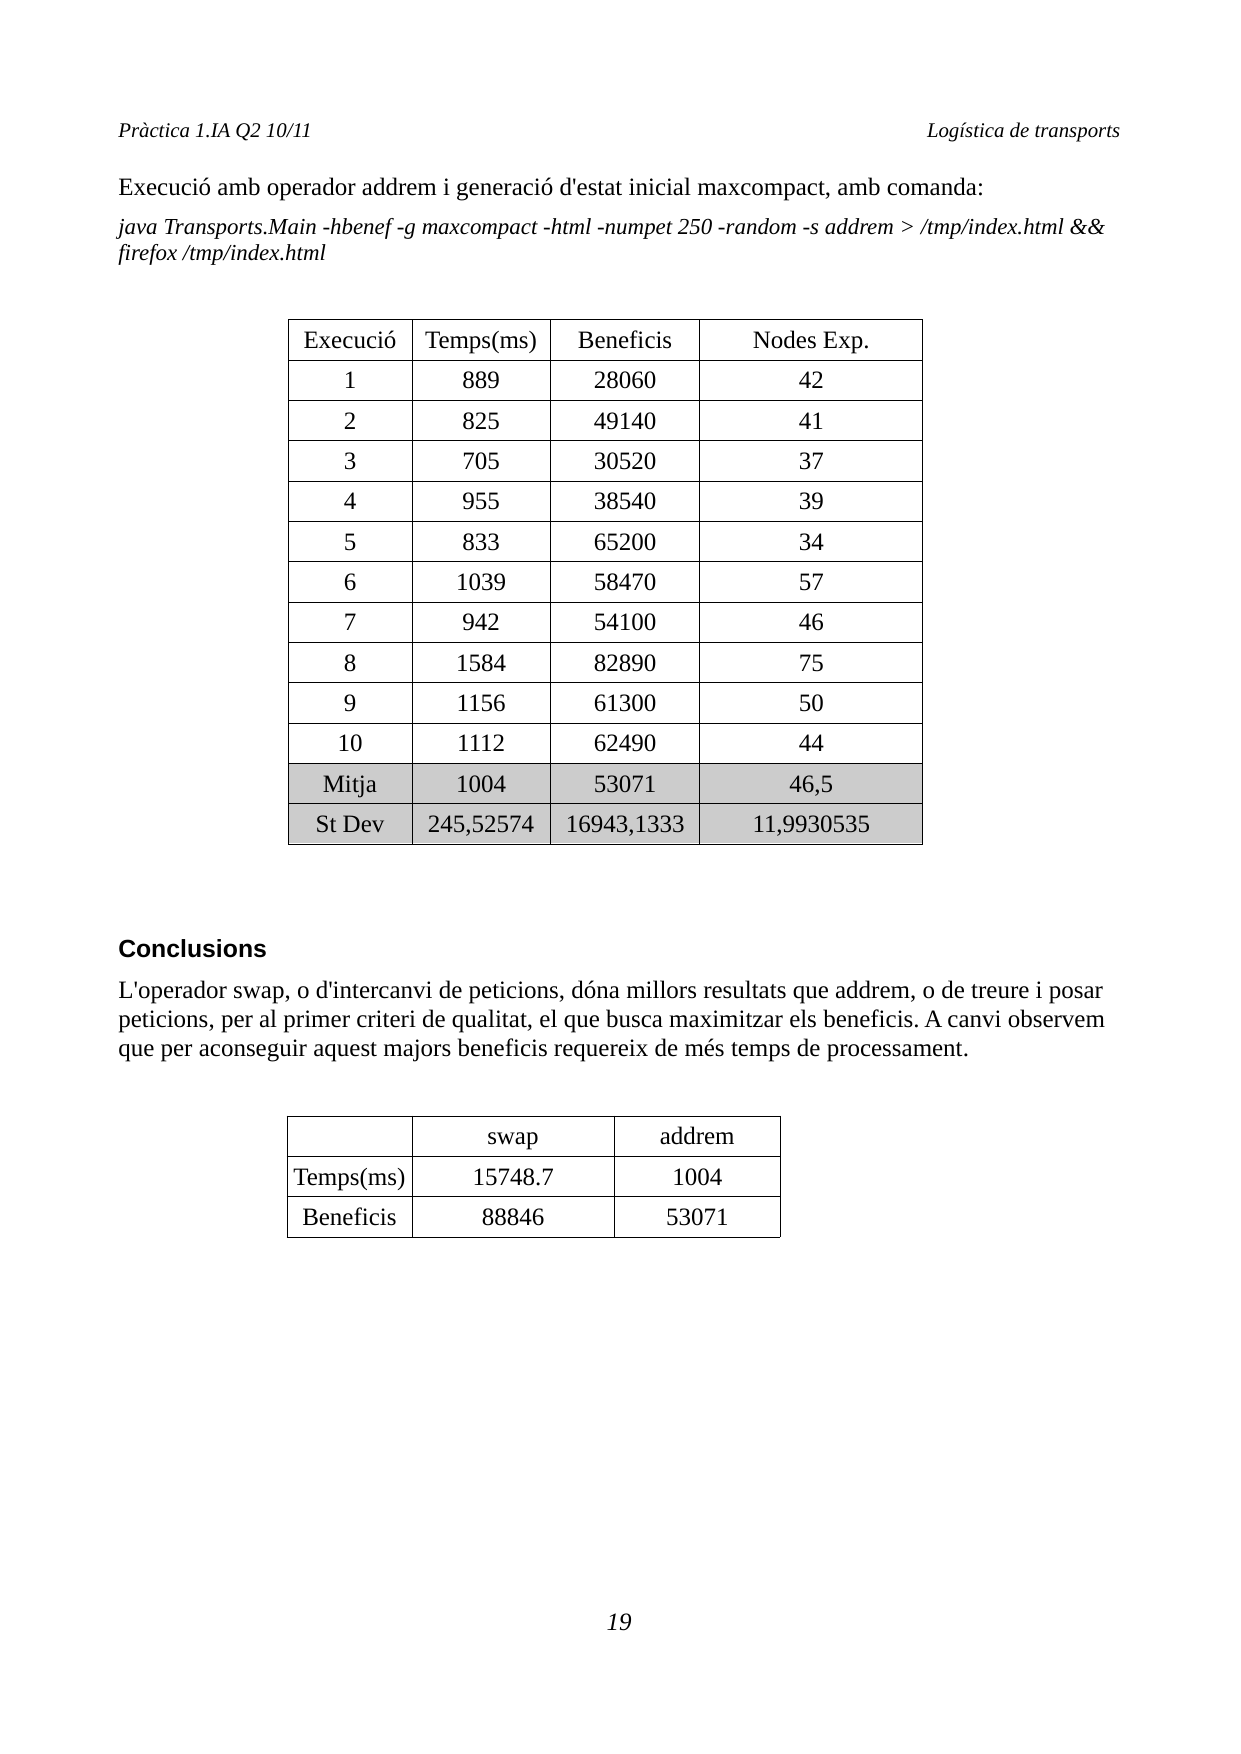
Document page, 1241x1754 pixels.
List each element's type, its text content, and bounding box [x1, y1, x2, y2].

table_cell 942 [413, 603, 550, 642]
table_cell Mitja [289, 764, 412, 803]
table_cell 53071 [551, 764, 699, 803]
table_cell 28060 [551, 361, 699, 400]
table_cell 46,5 [700, 764, 922, 803]
table_header swap [413, 1117, 614, 1156]
table_header Execució [289, 320, 412, 360]
table_cell 50 [700, 683, 922, 722]
table_cell 57 [700, 562, 922, 602]
table_cell 1004 [413, 764, 550, 803]
table_cell 82890 [551, 643, 699, 682]
table_cell 9 [289, 683, 412, 722]
table_cell 37 [700, 441, 922, 481]
table_cell 49140 [551, 401, 699, 440]
table_cell 34 [700, 522, 922, 561]
table_header addrem [615, 1117, 780, 1156]
table_header Nodes Exp. [700, 320, 922, 360]
table_cell 8 [289, 643, 412, 682]
table_cell 65200 [551, 522, 699, 561]
table_cell 41 [700, 401, 922, 440]
table_cell St Dev [289, 804, 412, 843]
table_cell 1 [289, 361, 412, 400]
table_cell 38540 [551, 482, 699, 521]
table_cell 62490 [551, 724, 699, 763]
table_cell 7 [289, 603, 412, 642]
table_cell 88846 [413, 1197, 614, 1237]
table_cell 30520 [551, 441, 699, 481]
table_cell 3 [289, 441, 412, 481]
table_cell Temps(ms) [288, 1157, 412, 1196]
table_cell 39 [700, 482, 922, 521]
table_cell 889 [413, 361, 550, 400]
table_cell 4 [289, 482, 412, 521]
table_header Beneficis [551, 320, 699, 360]
table_cell 10 [289, 724, 412, 763]
table_cell 54100 [551, 603, 699, 642]
table_cell 955 [413, 482, 550, 521]
table_cell 75 [700, 643, 922, 682]
table_cell 53071 [615, 1197, 780, 1237]
table_cell 6 [289, 562, 412, 602]
table_cell 15748,7 [413, 1157, 614, 1196]
table_header Temps(ms) [413, 320, 550, 360]
table_cell 42 [700, 361, 922, 400]
table_cell 2 [289, 401, 412, 440]
table_cell 1584 [413, 643, 550, 682]
table_cell 705 [413, 441, 550, 481]
table_cell 1156 [413, 683, 550, 722]
table_cell 833 [413, 522, 550, 561]
table_cell 46 [700, 603, 922, 642]
table_cell 11,9930535 [700, 804, 922, 843]
table_cell 16943,1333 [551, 804, 699, 843]
text java Transports.Main -hbenef -g maxcompact -html -numpet 250 -random -s addrem > /tmp/index.html && firefox /tmp/index.html [118, 213, 1122, 266]
table_cell Beneficis [288, 1197, 412, 1237]
text Execució amb operador addrem i generació d'estat inicial maxcompact, amb comanda: [118, 172, 1122, 200]
table_cell 1039 [413, 562, 550, 602]
table_cell 5 [289, 522, 412, 561]
table_cell 61300 [551, 683, 699, 722]
subtitle Conclusions [118, 934, 1122, 963]
table_header [288, 1117, 412, 1156]
text L'operador swap, o d'intercanvi de peticions, dóna millors resultats que addrem, o de treure i posar peticions, per al primer criteri de qualitat, el que busca maximitzar els beneficis. A canvi observem que per aconseguir aquest majors beneficis requereix de més temps de processament. [118, 976, 1122, 1062]
table_cell 1004 [615, 1157, 780, 1196]
table_cell 1112 [413, 724, 550, 763]
table_cell 825 [413, 401, 550, 440]
table_cell 44 [700, 724, 922, 763]
table_cell 245,52574 [413, 804, 550, 843]
table_cell 58470 [551, 562, 699, 602]
